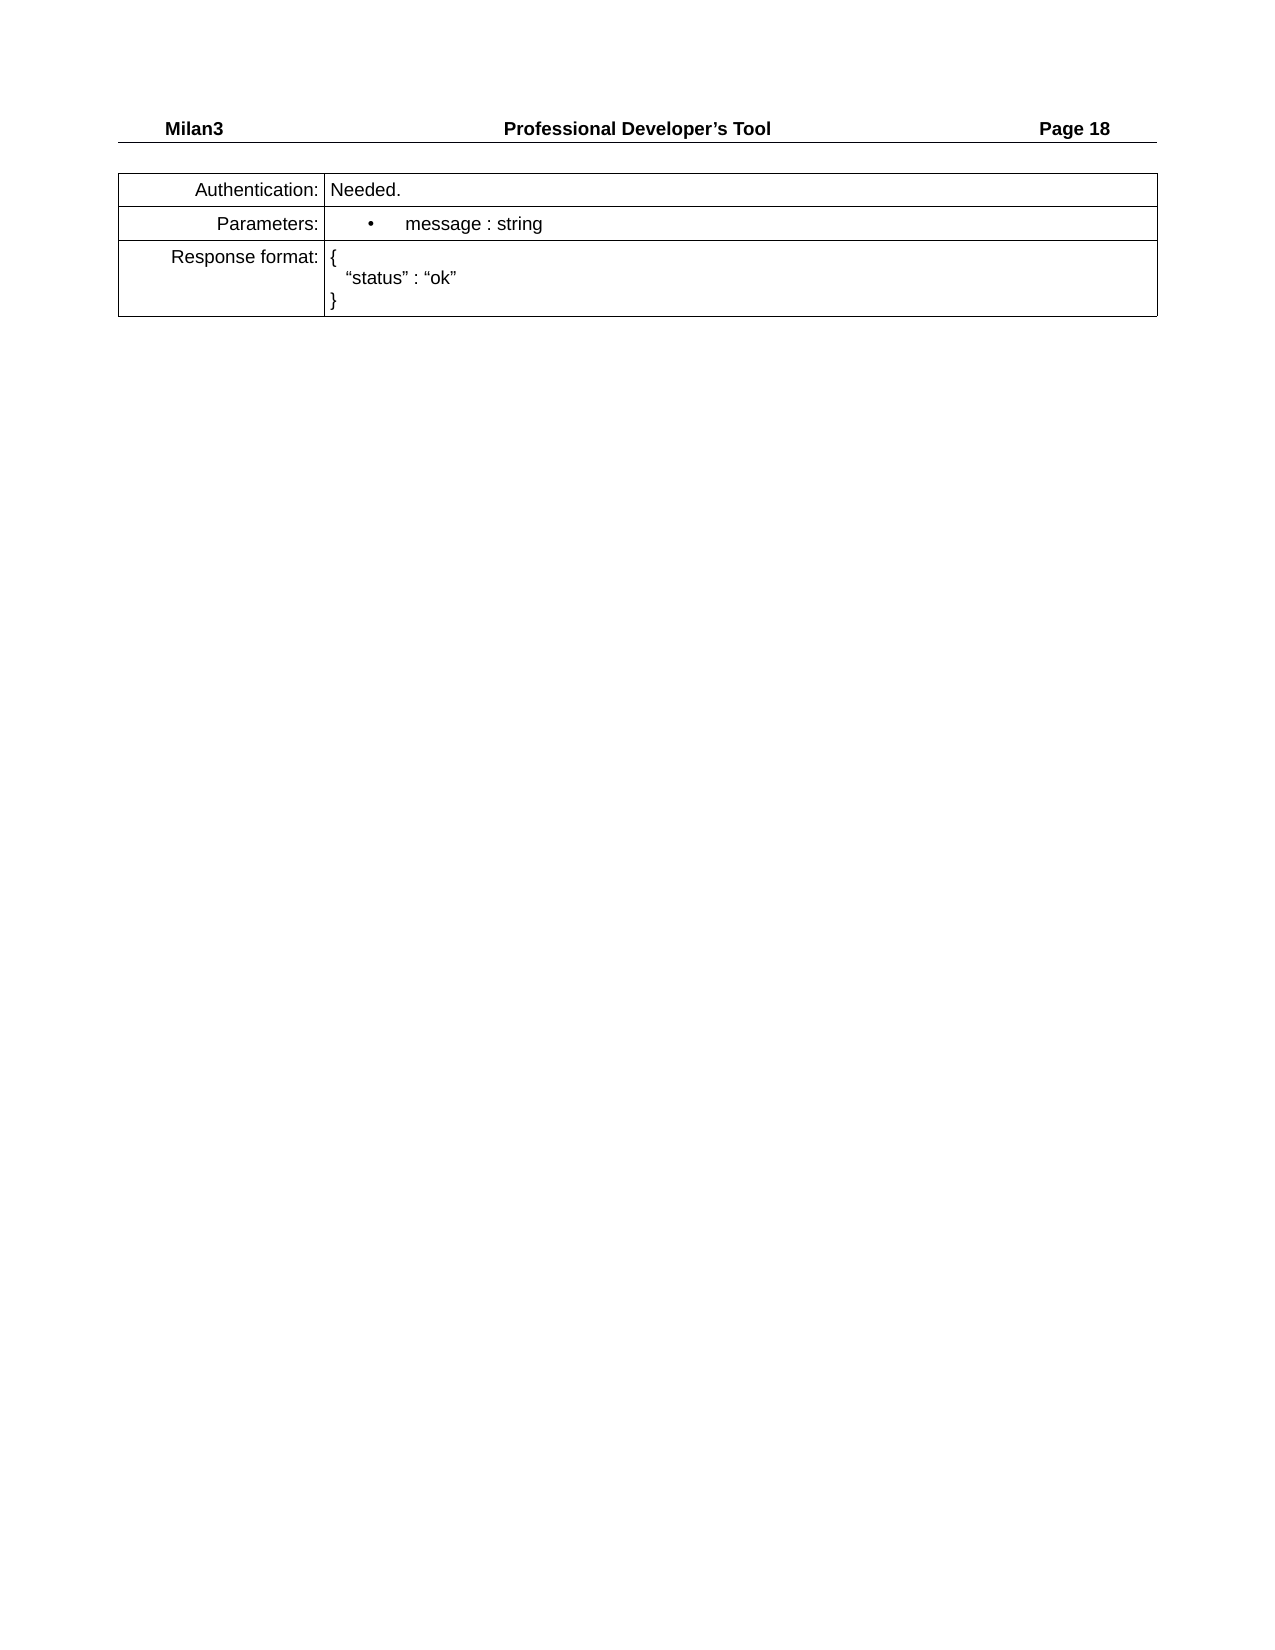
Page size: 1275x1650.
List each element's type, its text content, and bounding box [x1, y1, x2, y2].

table_cell { “status” : “ok” } [325, 241, 1157, 316]
table_cell Authentication: [119, 174, 324, 206]
table_cell message : string [325, 207, 1157, 240]
table_cell Needed. [325, 174, 1157, 206]
table_cell Parameters: [119, 207, 324, 240]
table_cell Response format: [119, 241, 324, 316]
